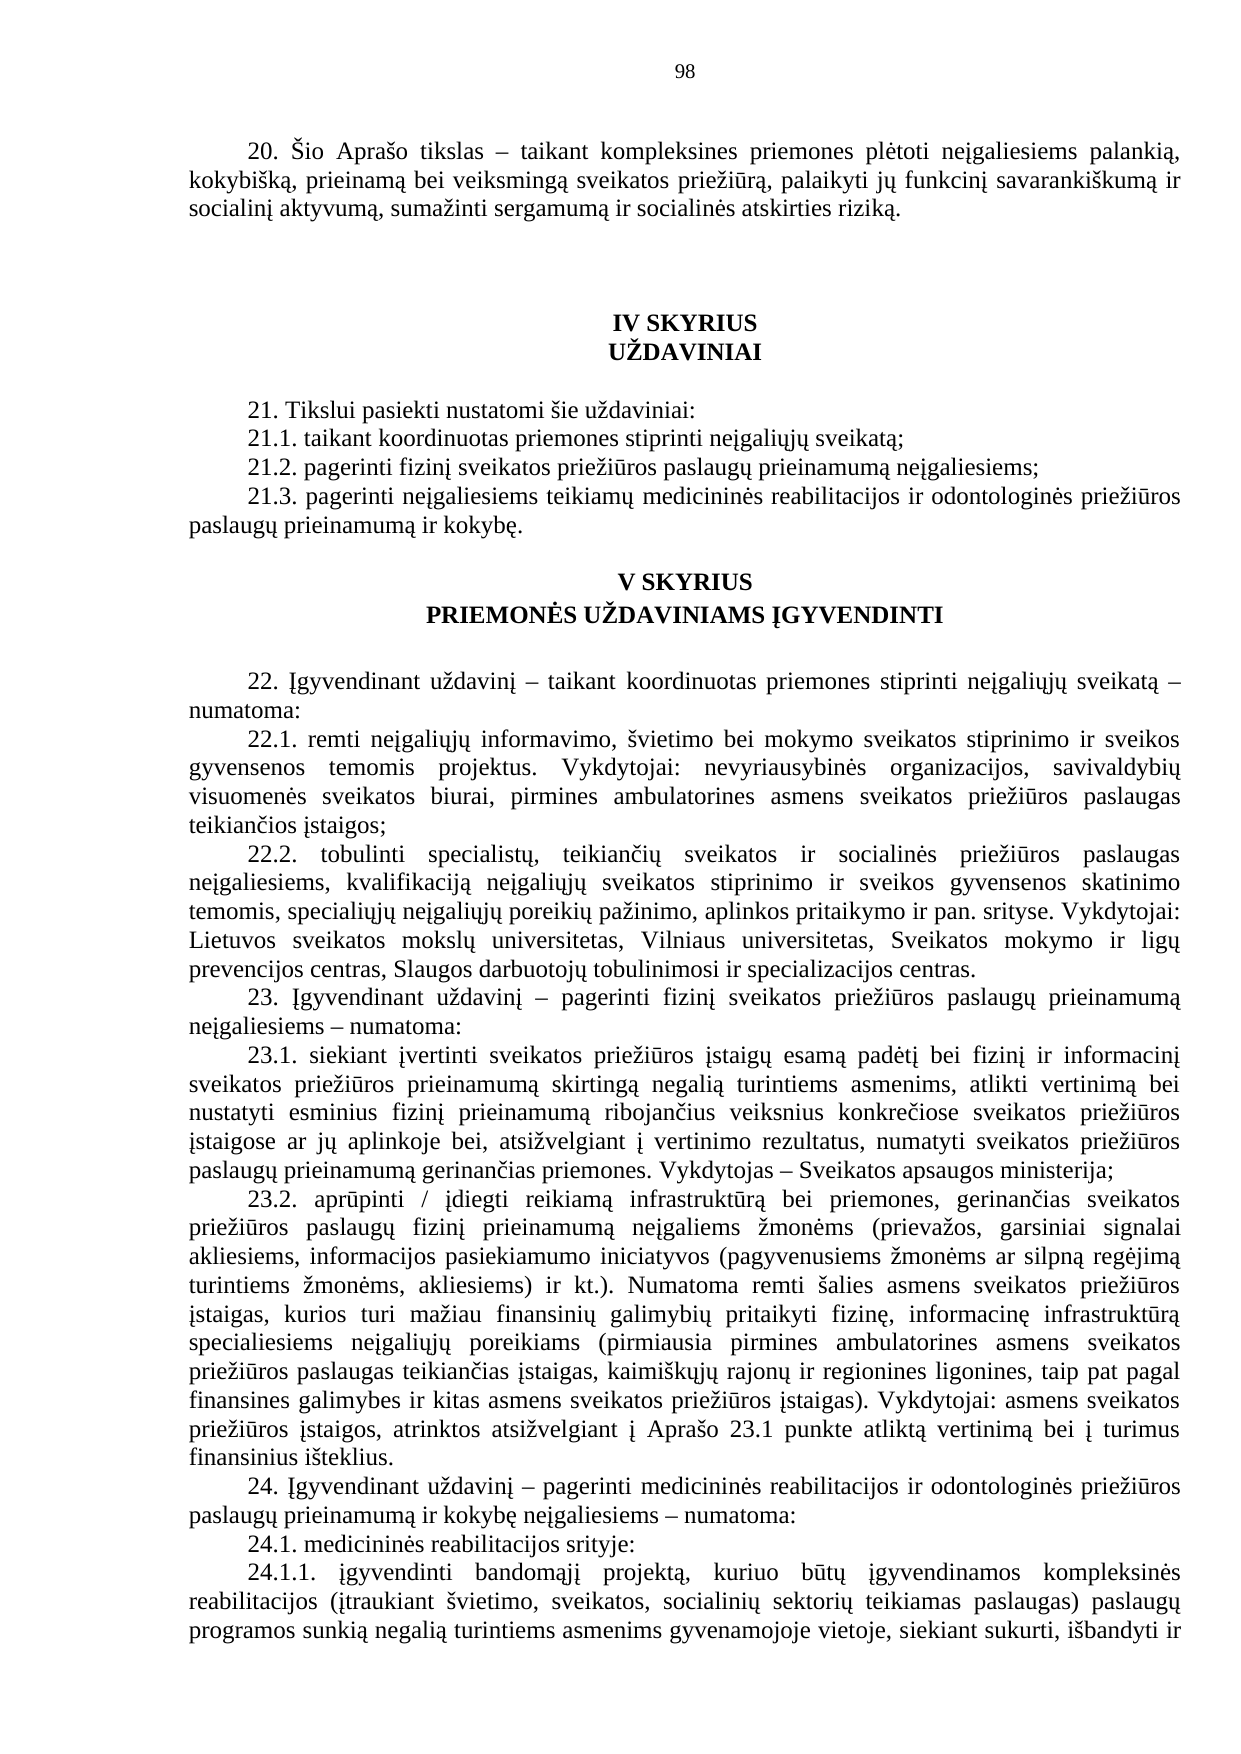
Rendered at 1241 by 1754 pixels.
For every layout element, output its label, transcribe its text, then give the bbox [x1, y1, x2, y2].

text 21. Tikslui pasiekti nustatomi šie uždaviniai: [188, 395, 1181, 423]
text 21.1. taikant koordinuotas priemones stiprinti neįgaliųjų sveikatą; [188, 423, 1181, 452]
text IV SKYRIUS [188, 308, 1181, 337]
text 24.1.1. įgyvendinti bandomąjį projektą, kuriuo būtų įgyvendinamos kompleksinės reabilitacijos (įtraukiant švietimo, sveikatos, socialinių sektorių teikiamas paslaugas) paslaugų programos sunkią negalią turintiems asmenims gyvenamojoje vietoje, siekiant sukurti, išbandyti ir [188, 1557, 1181, 1644]
text 23.1. siekiant įvertinti sveikatos priežiūros įstaigų esamą padėtį bei fizinį ir informacinį sveikatos priežiūros prieinamumą skirtingą negalią turintiems asmenims, atlikti vertinimą bei nustatyti esminius fizinį prieinamumą ribojančius veiksnius konkrečiose sveikatos priežiūros įstaigose ar jų aplinkoje bei, atsižvelgiant į vertinimo rezultatus, numatyti sveikatos priežiūros paslaugų prieinamumą gerinančias priemones. Vykdytojas – Sveikatos apsaugos ministerija; [188, 1040, 1181, 1184]
text 20. Šio Aprašo tikslas – taikant kompleksines priemones plėtoti neįgaliesiems palankią, kokybišką, prieinamą bei veiksmingą sveikatos priežiūrą, palaikyti jų funkcinį savarankiškumą ir socialinį aktyvumą, sumažinti sergamumą ir socialinės atskirties riziką. [188, 136, 1181, 222]
text 24.1. medicininės reabilitacijos srityje: [188, 1529, 1181, 1557]
text 23.2. aprūpinti / įdiegti reikiamą infrastruktūrą bei priemones, gerinančias sveikatos priežiūros paslaugų fizinį prieinamumą neįgaliems žmonėms (prievažos, garsiniai signalai akliesiems, informacijos pasiekiamumo iniciatyvos (pagyvenusiems žmonėms ar silpną regėjimą turintiems žmonėms, akliesiems) ir kt.). Numatoma remti šalies asmens sveikatos priežiūros įstaigas, kurios turi mažiau finansinių galimybių pritaikyti fizinę, informacinę infrastruktūrą specialiesiems neįgaliųjų poreikiams (pirmiausia pirmines ambulatorines asmens sveikatos priežiūros paslaugas teikiančias įstaigas, kaimiškųjų rajonų ir regionines ligonines, taip pat pagal finansines galimybes ir kitas asmens sveikatos priežiūros įstaigas). Vykdytojai: asmens sveikatos priežiūros įstaigos, atrinktos atsižvelgiant į Aprašo 23.1 punkte atliktą vertinimą bei į turimus finansinius išteklius. [188, 1184, 1181, 1471]
text 22.1. remti neįgaliųjų informavimo, švietimo bei mokymo sveikatos stiprinimo ir sveikos gyvensenos temomis projektus. Vykdytojai: nevyriausybinės organizacijos, savivaldybių visuomenės sveikatos biurai, pirmines ambulatorines asmens sveikatos priežiūros paslaugas teikiančios įstaigos; [188, 724, 1181, 839]
text 21.3. pagerinti neįgaliesiems teikiamų medicininės reabilitacijos ir odontologinės priežiūros paslaugų prieinamumą ir kokybę. [188, 481, 1181, 538]
text PRIEMONĖS UŽDAVINIAMS ĮGYVENDINTI [188, 600, 1181, 629]
text UŽDAVINIAI [188, 337, 1181, 366]
text 22. Įgyvendinant uždavinį – taikant koordinuotas priemones stiprinti neįgaliųjų sveikatą – numatoma: [188, 666, 1181, 724]
text 23. Įgyvendinant uždavinį – pagerinti fizinį sveikatos priežiūros paslaugų prieinamumą neįgaliesiems – numatoma: [188, 982, 1181, 1040]
text 21.2. pagerinti fizinį sveikatos priežiūros paslaugų prieinamumą neįgaliesiems; [188, 452, 1181, 481]
text 22.2. tobulinti specialistų, teikiančių sveikatos ir socialinės priežiūros paslaugas neįgaliesiems, kvalifikaciją neįgaliųjų sveikatos stiprinimo ir sveikos gyvensenos skatinimo temomis, specialiųjų neįgaliųjų poreikių pažinimo, aplinkos pritaikymo ir pan. srityse. Vykdytojai: Lietuvos sveikatos mokslų universitetas, Vilniaus universitetas, Sveikatos mokymo ir ligų prevencijos centras, Slaugos darbuotojų tobulinimosi ir specializacijos centras. [188, 839, 1181, 982]
text V SKYRIUS [188, 567, 1181, 596]
text 24. Įgyvendinant uždavinį – pagerinti medicininės reabilitacijos ir odontologinės priežiūros paslaugų prieinamumą ir kokybę neįgaliesiems – numatoma: [188, 1471, 1181, 1529]
